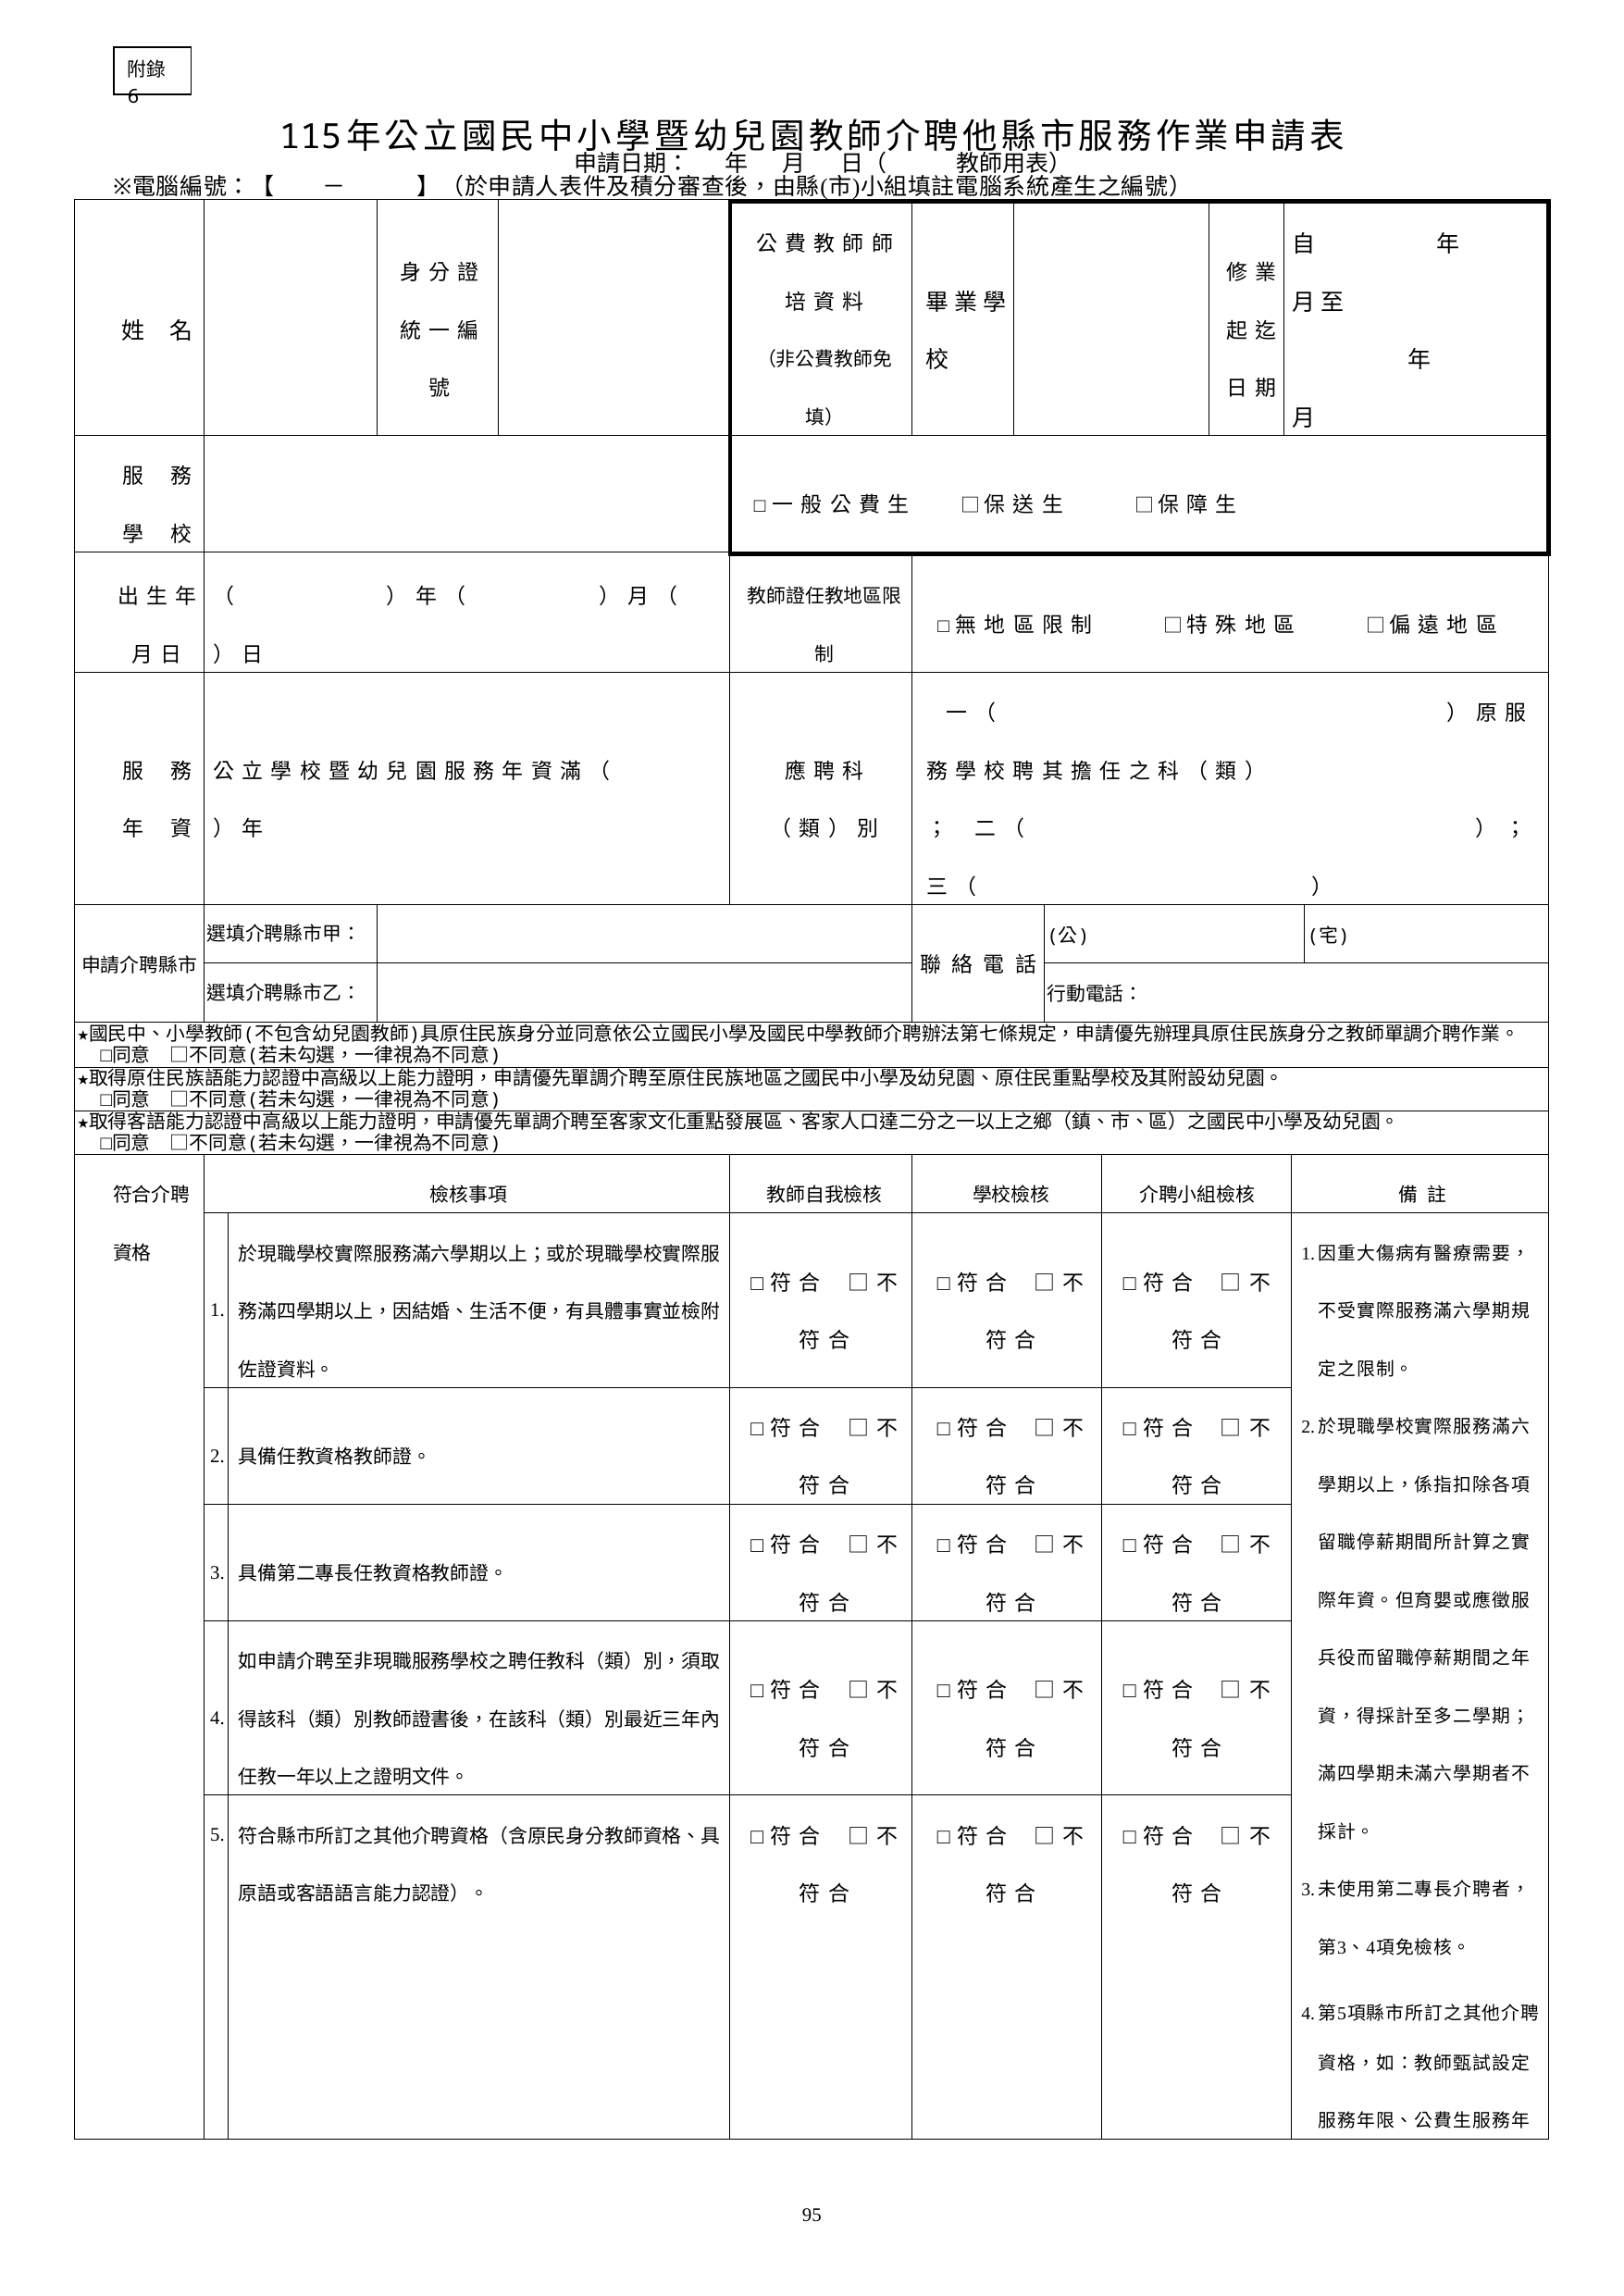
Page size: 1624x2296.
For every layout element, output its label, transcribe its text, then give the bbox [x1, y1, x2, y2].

table_cell (公) [1045, 905, 1304, 962]
text ※電腦編號：【 － 】（於申請人表件及積分審查後，由縣(市)小組填註電腦系統產生之編號） [113, 176, 1510, 199]
text 申請日期： 年 月 日（ 教師用表） [113, 153, 1510, 176]
table_cell 於現職學校實際服務滿六學期以上；或於現職學校實際服務滿四學期以上，因結婚、生活不便，有具體事實並檢附佐證資料。 [229, 1213, 729, 1387]
table_cell 聯 絡 電 話 [912, 905, 1044, 1022]
table_cell 選填介聘縣市甲： [205, 905, 377, 962]
table_cell □符合 □不符合 [1102, 1388, 1291, 1504]
table_cell (宅) [1305, 905, 1548, 962]
table_cell 1. [205, 1213, 228, 1387]
table_cell 2. [205, 1388, 228, 1504]
table_cell 行動電話： [1045, 963, 1548, 1022]
table_cell □符合 □不符合 [730, 1795, 911, 2139]
table_cell □符合 □不符合 [912, 1213, 1101, 1387]
table_cell □符合 □不符合 [1102, 1621, 1291, 1794]
table_cell 具備任教資格教師證。 [229, 1388, 729, 1504]
table_cell 申請介聘縣市 [75, 905, 204, 1022]
table_header 姓 名 [75, 200, 204, 435]
table_header 身分證 統一編號 [378, 200, 498, 435]
table_cell □符合 □不符合 [912, 1388, 1101, 1504]
table_header 自 年 月至 年 月 [1284, 204, 1546, 435]
table_cell 公立學校暨幼兒園服務年資滿（ ）年 [205, 673, 729, 904]
table_cell ★取得客語能力認證中高級以上能力證明，申請優先單調介聘至客家文化重點發展區、客家人口達二分之一以上之鄉（鎮、市、區）之國民中小學及幼兒園。 □同意 □不同意(若未勾選，一律視為不同意) [75, 1111, 1548, 1154]
table_cell [378, 963, 911, 1022]
table_cell 出生年月日 [75, 552, 204, 672]
table_cell □符合 □不符合 [1102, 1505, 1291, 1620]
table_cell □符合 □不符合 [912, 1505, 1101, 1620]
table_cell [378, 905, 911, 962]
table_cell 服 務 年 資 [75, 673, 204, 904]
table_cell 符合介聘資格 [75, 1155, 204, 2139]
table_cell 一（ ）原服務學校聘其擔任之科（類） ； 二（ ）；三（ ） [912, 673, 1548, 904]
table_cell □符合 □不符合 [1102, 1795, 1291, 2139]
table_cell 3. [205, 1505, 228, 1620]
table_cell □符合 □不符合 [730, 1213, 911, 1387]
table_cell （ ）年（ ）月（ ）日 [205, 552, 729, 672]
table_cell □符合 □不符合 [730, 1621, 911, 1794]
table_cell ★國民中、小學教師(不包含幼兒園教師)具原住民族身分並同意依公立國民小學及國民中學教師介聘辦法第七條規定，申請優先辦理具原住民族身分之教師單調介聘作業。 □同意 □不同意(若未勾選，一律視為不同意) [75, 1023, 1548, 1067]
table_cell 選填介聘縣市乙： [205, 963, 377, 1022]
table_cell 教師證任教地區限制 [730, 556, 911, 672]
table_cell 檢核事項 [205, 1155, 729, 1212]
table_cell □無地區限制 □特殊地區 □偏遠地區 [912, 556, 1548, 672]
table_header [499, 200, 728, 435]
table_header [205, 200, 377, 435]
table_cell 如申請介聘至非現職服務學校之聘任教科（類）別，須取得該科（類）別教師證書後，在該科（類）別最近三年內任教一年以上之證明文件。 [229, 1621, 729, 1794]
table_header 公費教師師培資料 （非公費教師免填） [732, 204, 911, 435]
table_cell 5. [205, 1795, 228, 2139]
table_cell □符合 □不符合 [912, 1621, 1101, 1794]
table_cell 服 務 學 校 [75, 436, 204, 552]
table_cell [205, 436, 728, 552]
table_cell 學校檢核 [912, 1155, 1101, 1212]
table_cell □符合 □不符合 [1102, 1213, 1291, 1387]
table_cell 符合縣市所訂之其他介聘資格（含原民身分教師資格、具原語或客語語言能力認證）。 [229, 1795, 729, 2139]
table_cell ★取得原住民族語能力認證中高級以上能力證明，申請優先單調介聘至原住民族地區之國民中小學及幼兒園、原住民重點學校及其附設幼兒園。 □同意 □不同意(若未勾選，一律視為不同意) [75, 1068, 1548, 1111]
table_header 畢業學校 [912, 204, 1013, 435]
table_cell 1.因重大傷病有醫療需要，不受實際服務滿六學期規定之限制。 2.於現職學校實際服務滿六學期以上，係指扣除各項留職停薪期間所計算之實際年資。但育嬰或應徵服兵役而留職停薪期間之年資，得採計至多二學期；滿四學期未滿六學期者不採計。 3.未使用第二專長介聘者，第3、4項免檢核。 4.第5項縣市所訂之其他介聘資格，如：教師甄試設定服務年限、公費生服務年 [1292, 1213, 1548, 2139]
table_cell 介聘小組檢核 [1102, 1155, 1291, 1212]
table_cell 4. [205, 1621, 228, 1794]
table_cell □符合 □不符合 [912, 1795, 1101, 2139]
table_cell □一般公費生 □保送生 □保障生 [732, 436, 1546, 552]
table_cell □符合 □不符合 [730, 1505, 911, 1620]
table_cell 備 註 [1292, 1155, 1548, 1212]
table_header 修業 起迄 日期 [1209, 204, 1283, 435]
text 115年公立國民中小學暨幼兒園教師介聘他縣市服務作業申請表 [113, 95, 1510, 153]
table_cell □符合 □不符合 [730, 1388, 911, 1504]
table_cell 具備第二專長任教資格教師證。 [229, 1505, 729, 1620]
table_header [1014, 204, 1209, 435]
table_cell 教師自我檢核 [730, 1155, 911, 1212]
table_cell 應聘科（類）別 [730, 673, 911, 904]
